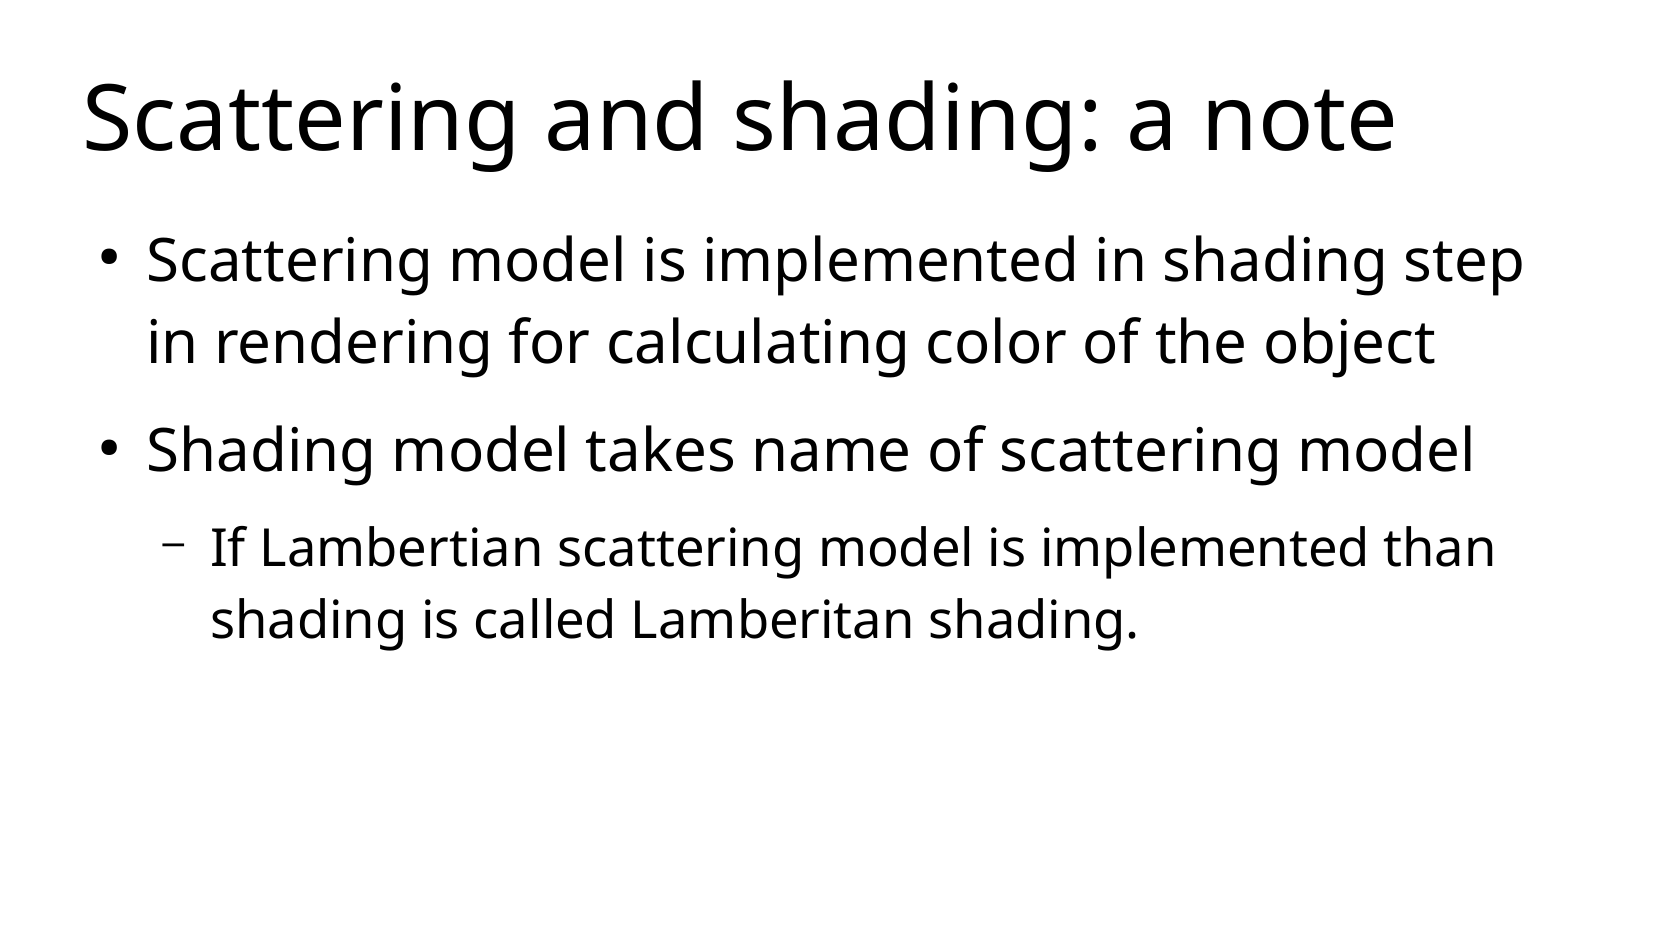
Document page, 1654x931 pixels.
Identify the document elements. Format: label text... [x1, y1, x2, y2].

list Scattering model is implemented in shading step in rendering for calculating color of the object Shading model takes name of scattering model If Lambertian scattering model is implemented than shading is called Lamberitan shading. [82, 217, 1571, 758]
title Scattering and shading: a note [82, 37, 1571, 193]
